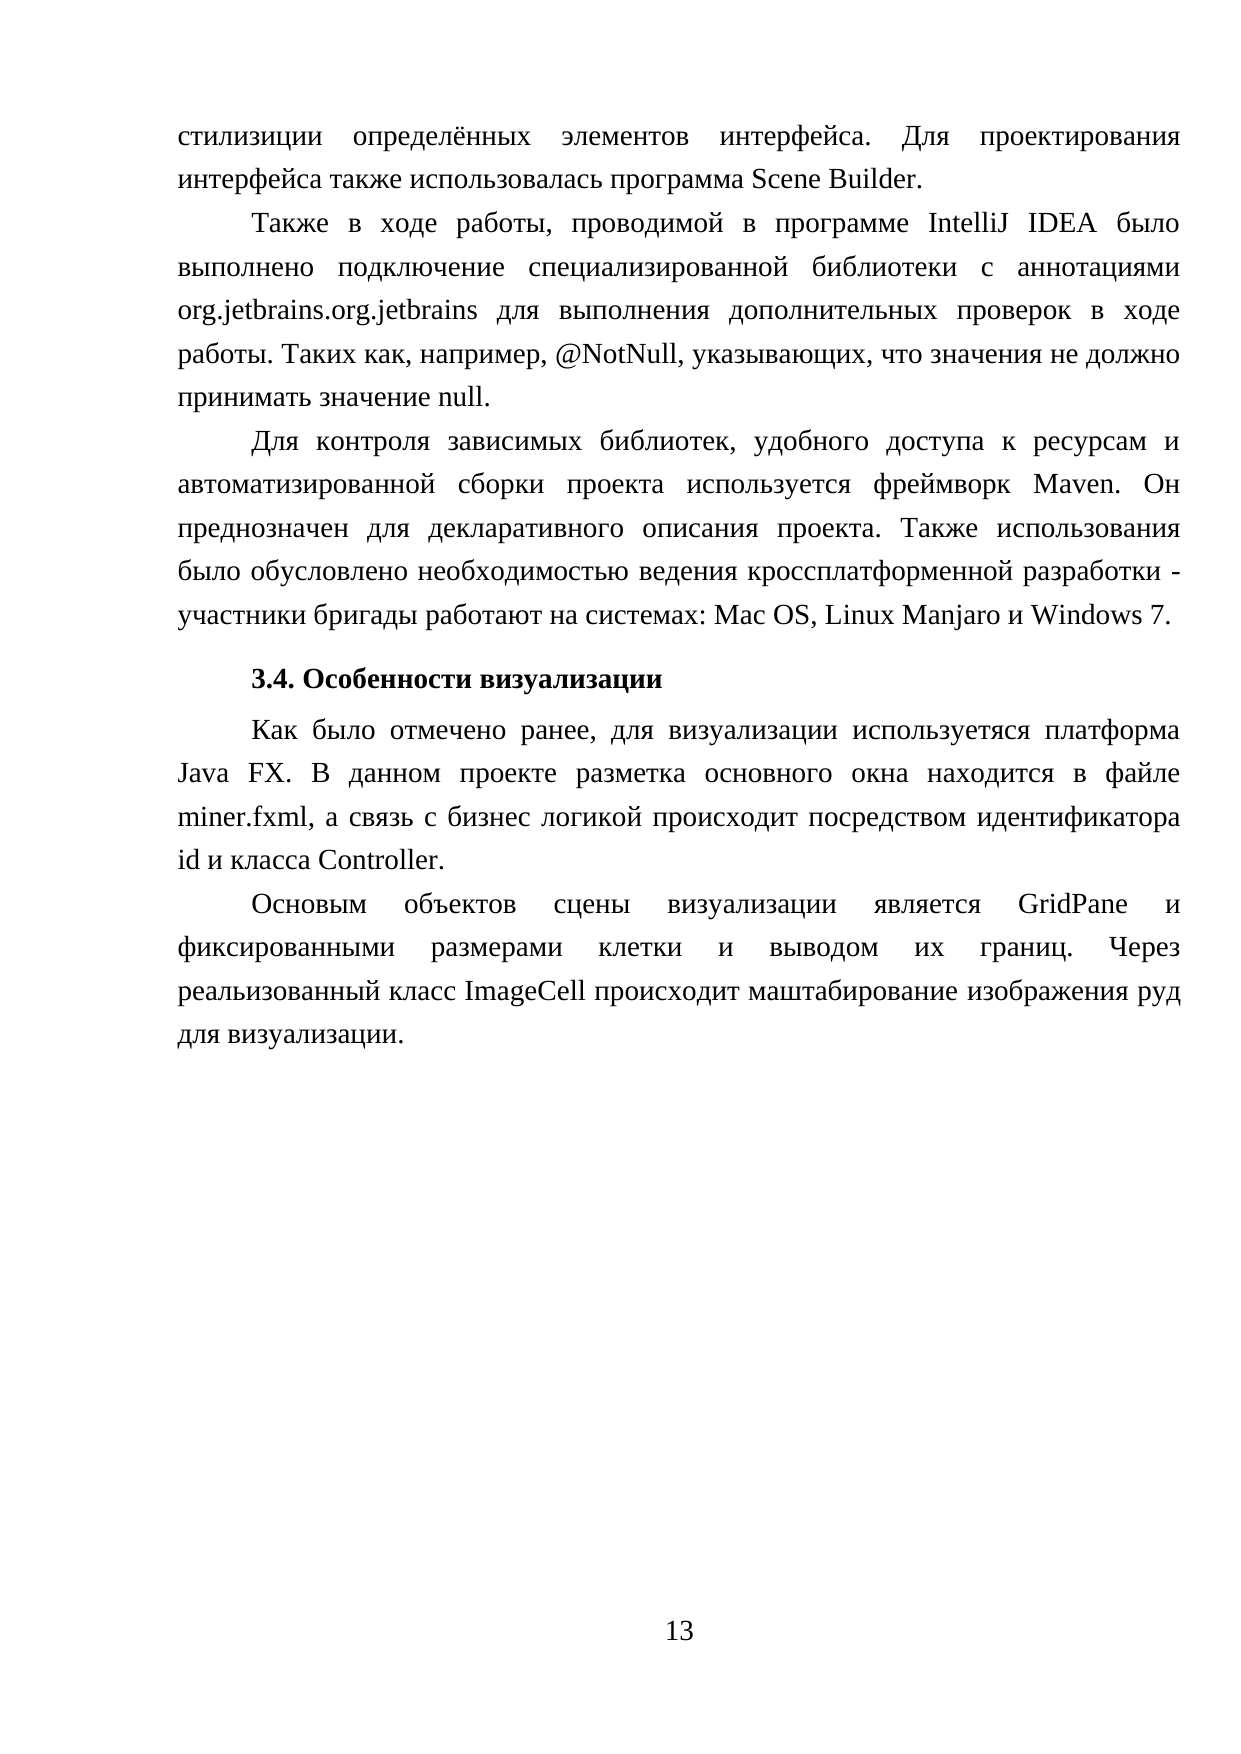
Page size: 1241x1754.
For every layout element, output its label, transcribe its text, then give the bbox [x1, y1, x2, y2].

text Для контроля зависимых библиотек, удобного доступа к ресурсам и автоматизированной сборки проекта используется фреймворк Maven. Он преднозначен для декларативного описания проекта. Также использования было обусловлено необходимостью ведения кроссплатформенной разработки - участники бригады работают на системах: Mac OS, Linux Manjaro и Windows 7. [177, 423, 1181, 631]
text Также в ходе работы, проводимой в программе IntelliJ IDEA было выполнено подключение специализированной библиотеки с аннотациями org.jetbrains.org.jetbrains для выполнения дополнительных проверок в ходе работы. Таких как, например, @NotNull, указывающих, что значения не должно принимать значение null. [177, 205, 1181, 413]
text стилизиции определённых элементов интерфейса. Для проектирования интерфейса также использовалась программа Scene Builder. [177, 118, 1181, 195]
text Основым объектов сцены визуализации является GridPane и фиксированными размерами клетки и выводом их границ. Через реальизованный класс ImageCell происходит маштабирование изображения руд для визуализации. [177, 886, 1181, 1050]
text Как было отмечено ранее, для визуализации используетяся платформа Java FX. В данном проекте разметка основного окна находится в файле miner.fxml, а связь с бизнес логикой происходит посредством идентификатора id и класса Controller. [177, 712, 1181, 876]
subtitle 3.4. Особенности визуализации [177, 661, 1181, 695]
